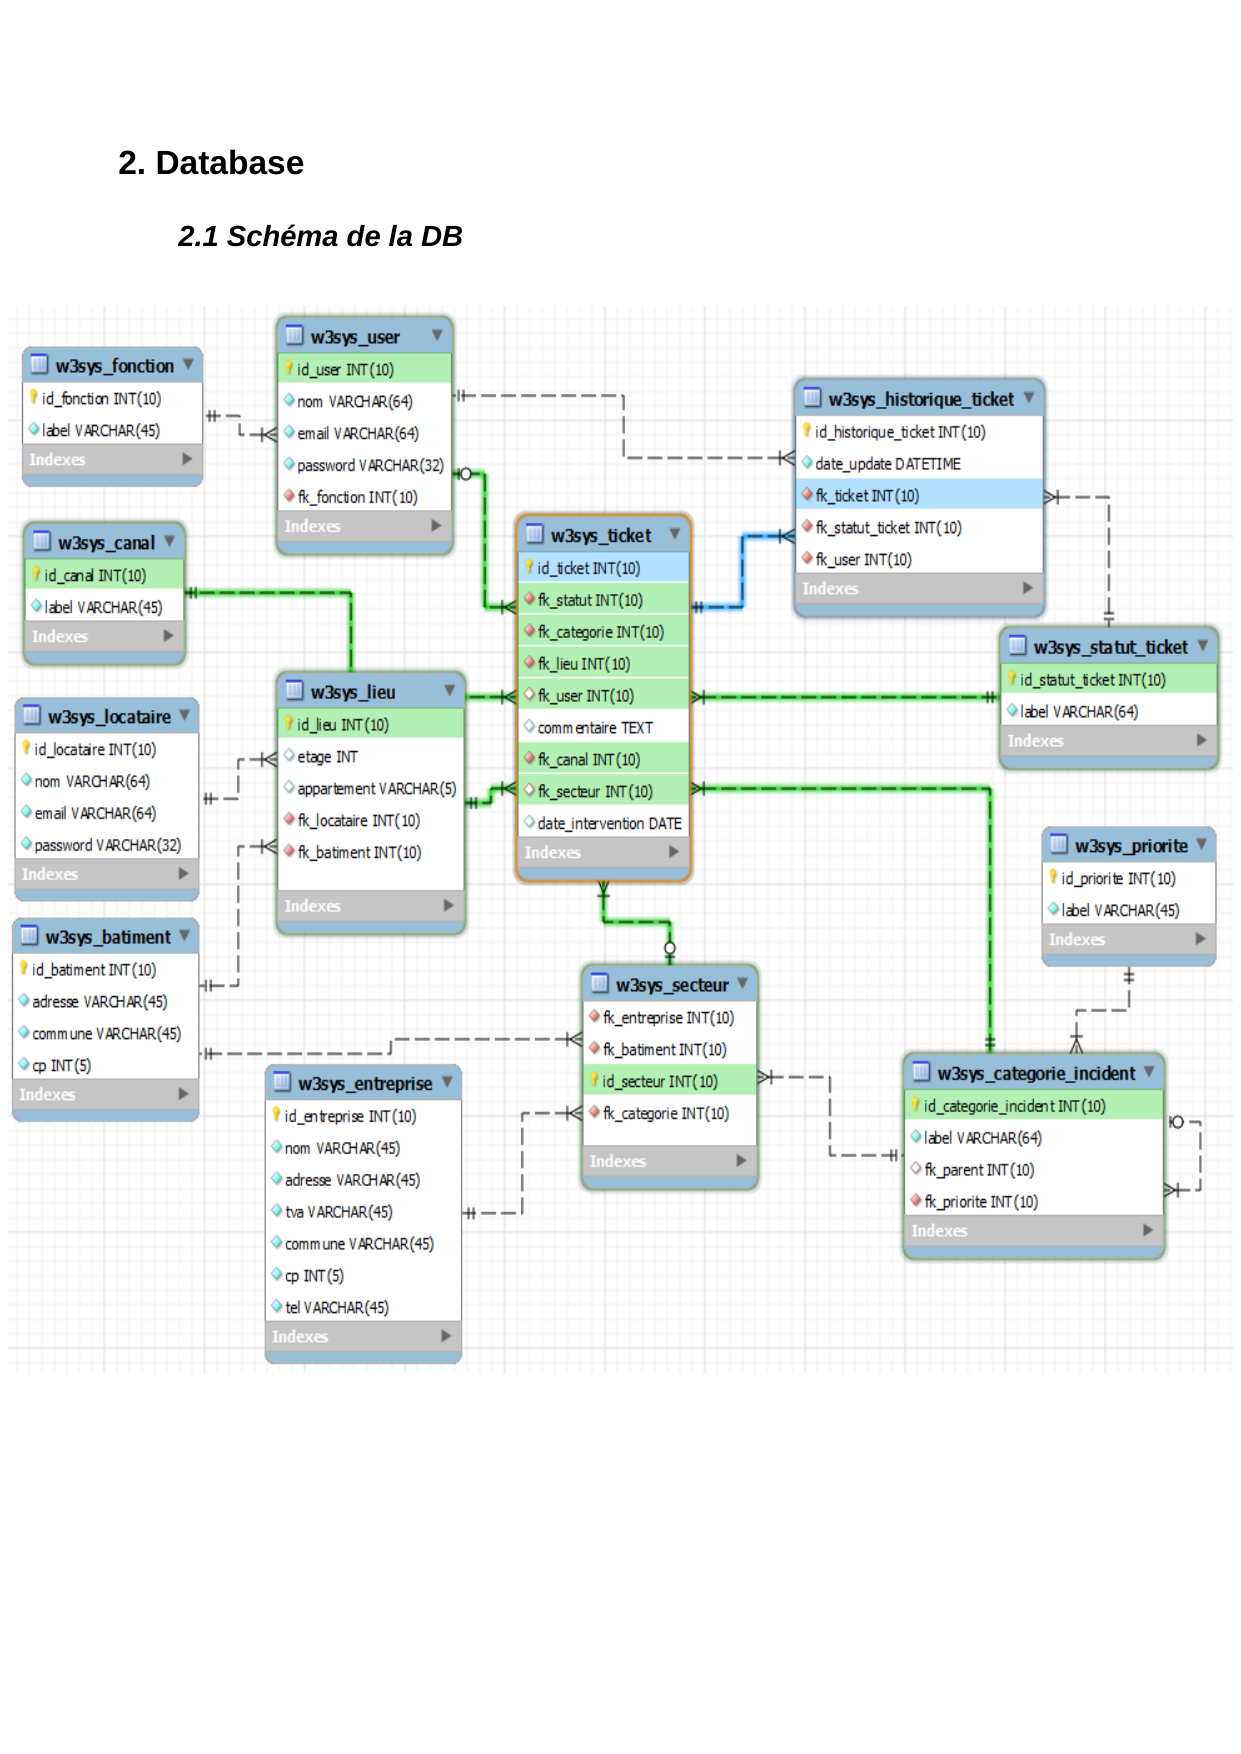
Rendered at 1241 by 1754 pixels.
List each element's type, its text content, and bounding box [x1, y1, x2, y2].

subtitle 2. Database [118, 143, 1122, 182]
subtitle 2.1 Schéma de la DB [118, 219, 1122, 253]
picture [7, 306, 1233, 1373]
